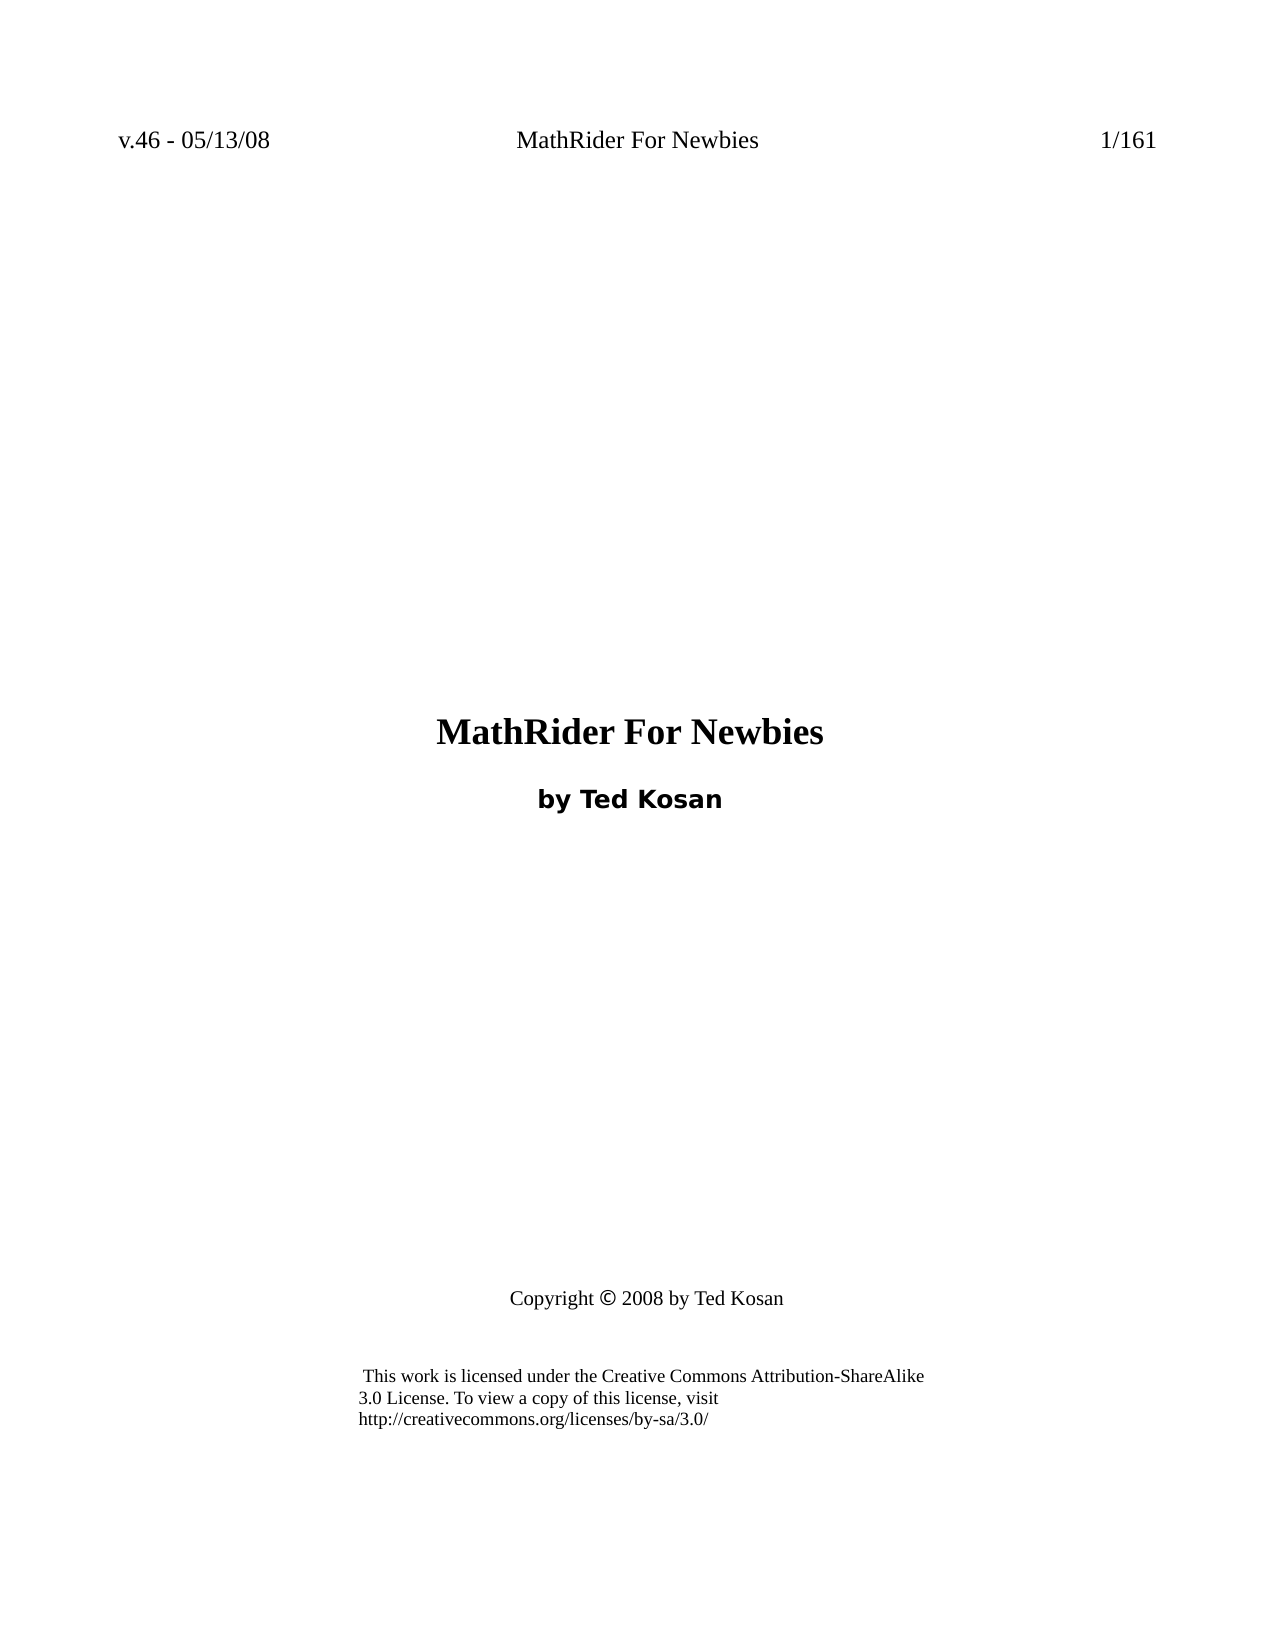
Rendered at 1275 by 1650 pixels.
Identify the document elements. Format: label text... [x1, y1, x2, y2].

text by Ted Kosan [427, 785, 832, 814]
text This work is licensed under the Creative Commons Attribution-ShareAlike 3.0 License. To view a copy of this license, visit http://creativecommons.org/licenses/by-sa/3.0/ [358, 1365, 935, 1430]
text MathRider For Newbies [427, 710, 832, 753]
text Copyright © 2008 by Ted Kosan [358, 1283, 935, 1311]
